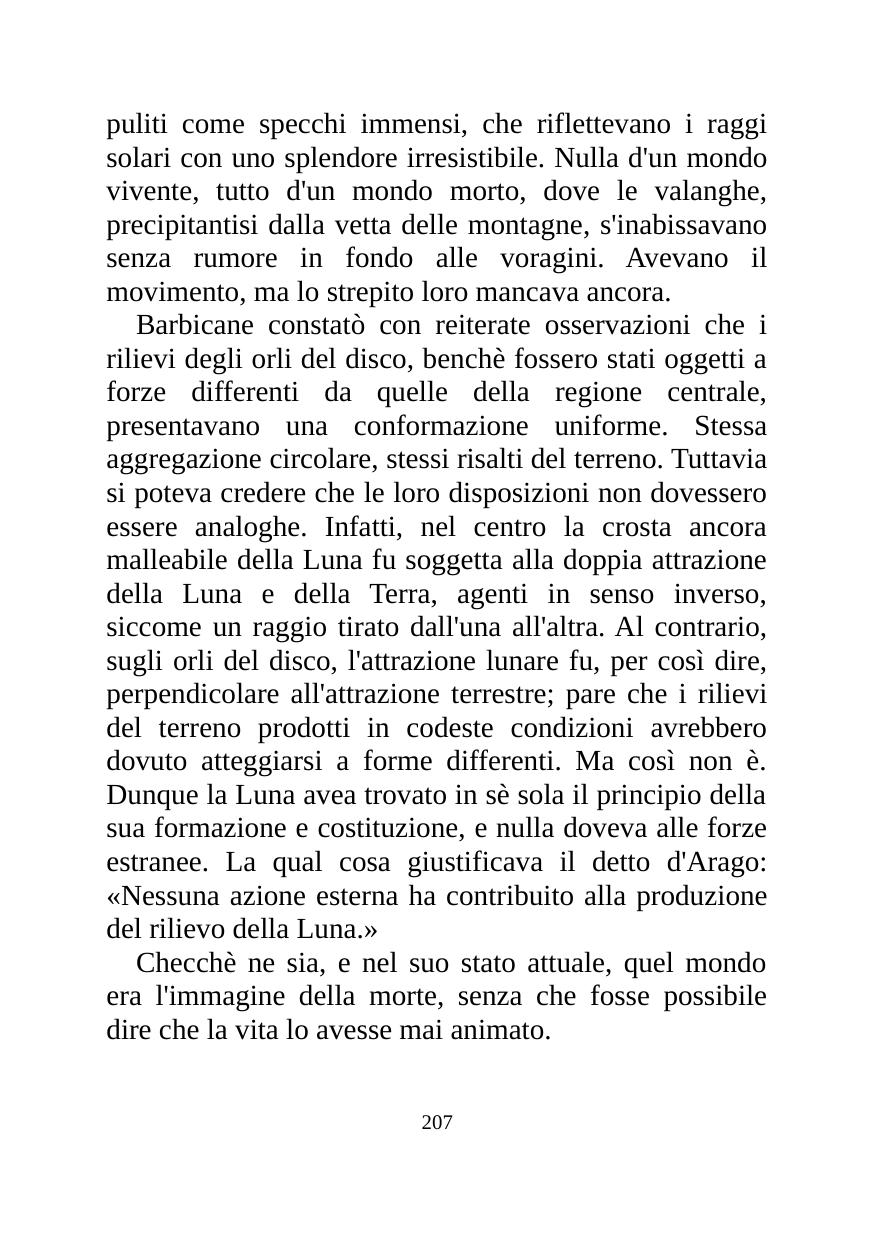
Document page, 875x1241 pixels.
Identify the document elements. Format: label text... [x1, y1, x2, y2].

text puliti come specchi immensi, che riflettevano i raggi solari con uno splendore irresistibile. Nulla d'un mondo vivente, tutto d'un mondo morto, dove le valanghe, precipitantisi dalla vetta delle montagne, s'inabissavano senza rumore in fondo alle voragini. Avevano il movimento, ma lo strepito loro mancava ancora. [106, 106, 768, 307]
text Checchè ne sia, e nel suo stato attuale, quel mondo era l'immagine della morte, senza che fosse possibile dire che la vita lo avesse mai animato. [106, 945, 768, 1045]
text Barbicane constatò con reiterate osservazioni che i rilievi degli orli del disco, benchè fossero stati oggetti a forze differenti da quelle della regione centrale, presentavano una conformazione uniforme. Stessa aggregazione circolare, stessi risalti del terreno. Tuttavia si poteva credere che le loro disposizioni non dovessero essere analoghe. Infatti, nel centro la crosta ancora malleabile della Luna fu soggetta alla doppia attrazione della Luna e della Terra, agenti in senso inverso, siccome un raggio tirato dall'una all'altra. Al contrario, sugli orli del disco, l'attrazione lunare fu, per così dire, perpendicolare all'attrazione terrestre; pare che i rilievi del terreno prodotti in codeste condizioni avrebbero dovuto atteggiarsi a forme differenti. Ma così non è. Dunque la Luna avea trovato in sè sola il principio della sua formazione e costituzione, e nulla doveva alle forze estranee. La qual cosa giustificava il detto d'Arago: «Nessuna azione esterna ha contribuito alla produzione del rilievo della Luna.» [106, 307, 768, 945]
